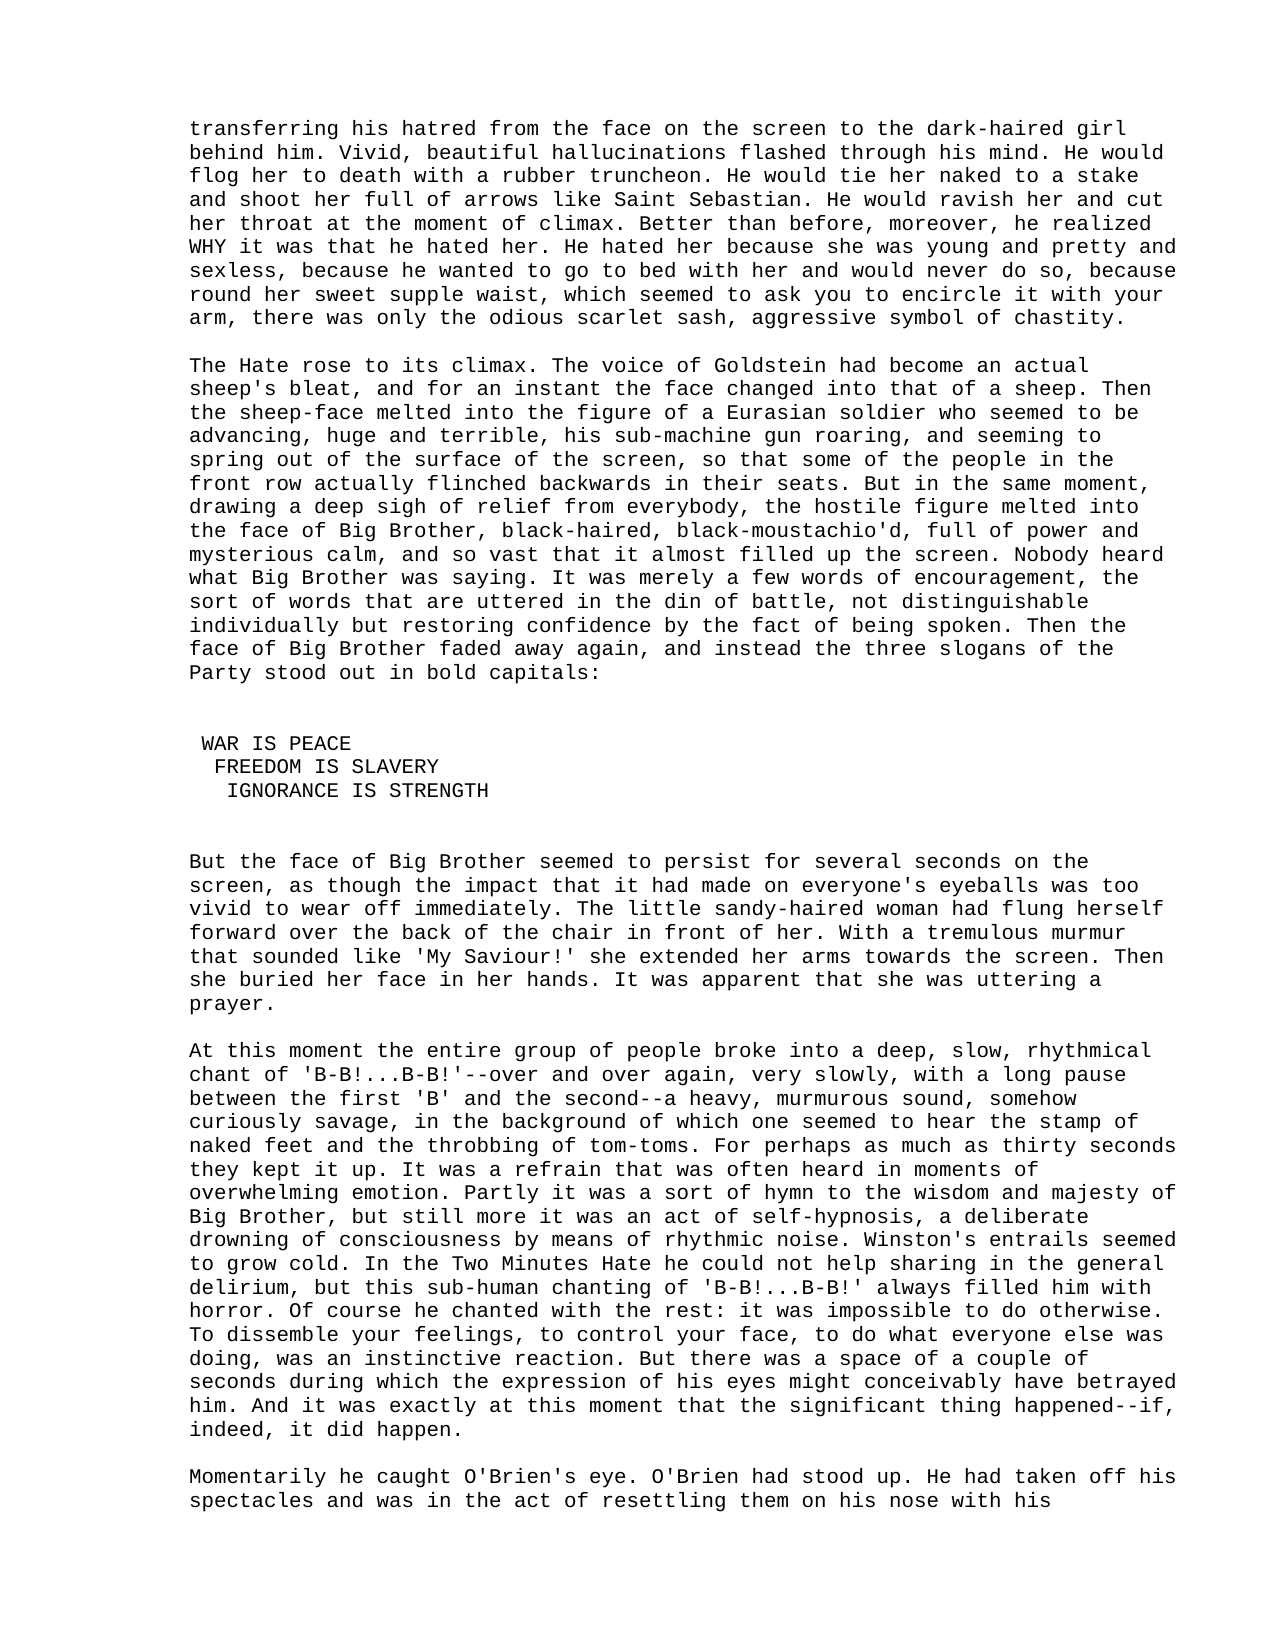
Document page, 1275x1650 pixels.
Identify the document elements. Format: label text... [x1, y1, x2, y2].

text transferring his hatred from the face on the screen to the dark-haired girl behind him. Vivid, beautiful hallucinations flashed through his mind. He would flog her to death with a rubber truncheon. He would tie her naked to a stake and shoot her full of arrows like Saint Sebastian. He would ravish her and cut her throat at the moment of climax. Better than before, moreover, he realized WHY it was that he hated her. He hated her because she was young and pretty and sexless, because he wanted to go to bed with her and would never do so, because round her sweet supple waist, which seemed to ask you to encircle it with your arm, there was only the odious scarlet sash, aggressive symbol of chastity. The Hate rose to its climax. The voice of Goldstein had become an actual sheep's bleat, and for an instant the face changed into that of a sheep. Then the sheep-face melted into the figure of a Eurasian soldier who seemed to be advancing, huge and terrible, his sub-machine gun roaring, and seeming to spring out of the surface of the screen, so that some of the people in the front row actually flinched backwards in their seats. But in the same moment, drawing a deep sigh of relief from everybody, the hostile figure melted into the face of Big Brother, black-haired, black-moustachio'd, full of power and mysterious calm, and so vast that it almost filled up the screen. Nobody heard what Big Brother was saying. It was merely a few words of encouragement, the sort of words that are uttered in the din of battle, not distinguishable individually but restoring confidence by the fact of being spoken. Then the face of Big Brother faded away again, and instead the three slogans of the Party stood out in bold capitals: WAR IS PEACE FREEDOM IS SLAVERY IGNORANCE IS STRENGTH But the face of Big Brother seemed to persist for several seconds on the screen, as though the impact that it had made on everyone's eyeballs was too vivid to wear off immediately. The little sandy-haired woman had flung herself forward over the back of the chair in front of her. With a tremulous murmur that sounded like 'My Saviour!' she extended her arms towards the screen. Then she buried her face in her hands. It was apparent that she was uttering a prayer. At this moment the entire group of people broke into a deep, slow, rhythmical chant of 'B-B!...B-B!'--over and over again, very slowly, with a long pause between the first 'B' and the second--a heavy, murmurous sound, somehow curiously savage, in the background of which one seemed to hear the stamp of naked feet and the throbbing of tom-toms. For perhaps as much as thirty seconds they kept it up. It was a refrain that was often heard in moments of overwhelming emotion. Partly it was a sort of hymn to the wisdom and majesty of Big Brother, but still more it was an act of self-hypnosis, a deliberate drowning of consciousness by means of rhythmic noise. Winston's entrails seemed to grow cold. In the Two Minutes Hate he could not help sharing in the general delirium, but this sub-human chanting of 'B-B!...B-B!' always filled him with horror. Of course he chanted with the rest: it was impossible to do otherwise. To dissemble your feelings, to control your face, to do what everyone else was doing, was an instinctive reaction. But there was a space of a couple of seconds during which the expression of his eyes might conceivably have betrayed him. And it was exactly at this moment that the significant thing happened--if, indeed, it did happen. Momentarily he caught O'Brien's eye. O'Brien had stood up. He had taken off his spectacles and was in the act of resettling them on his nose with his [189, 118, 1185, 1513]
